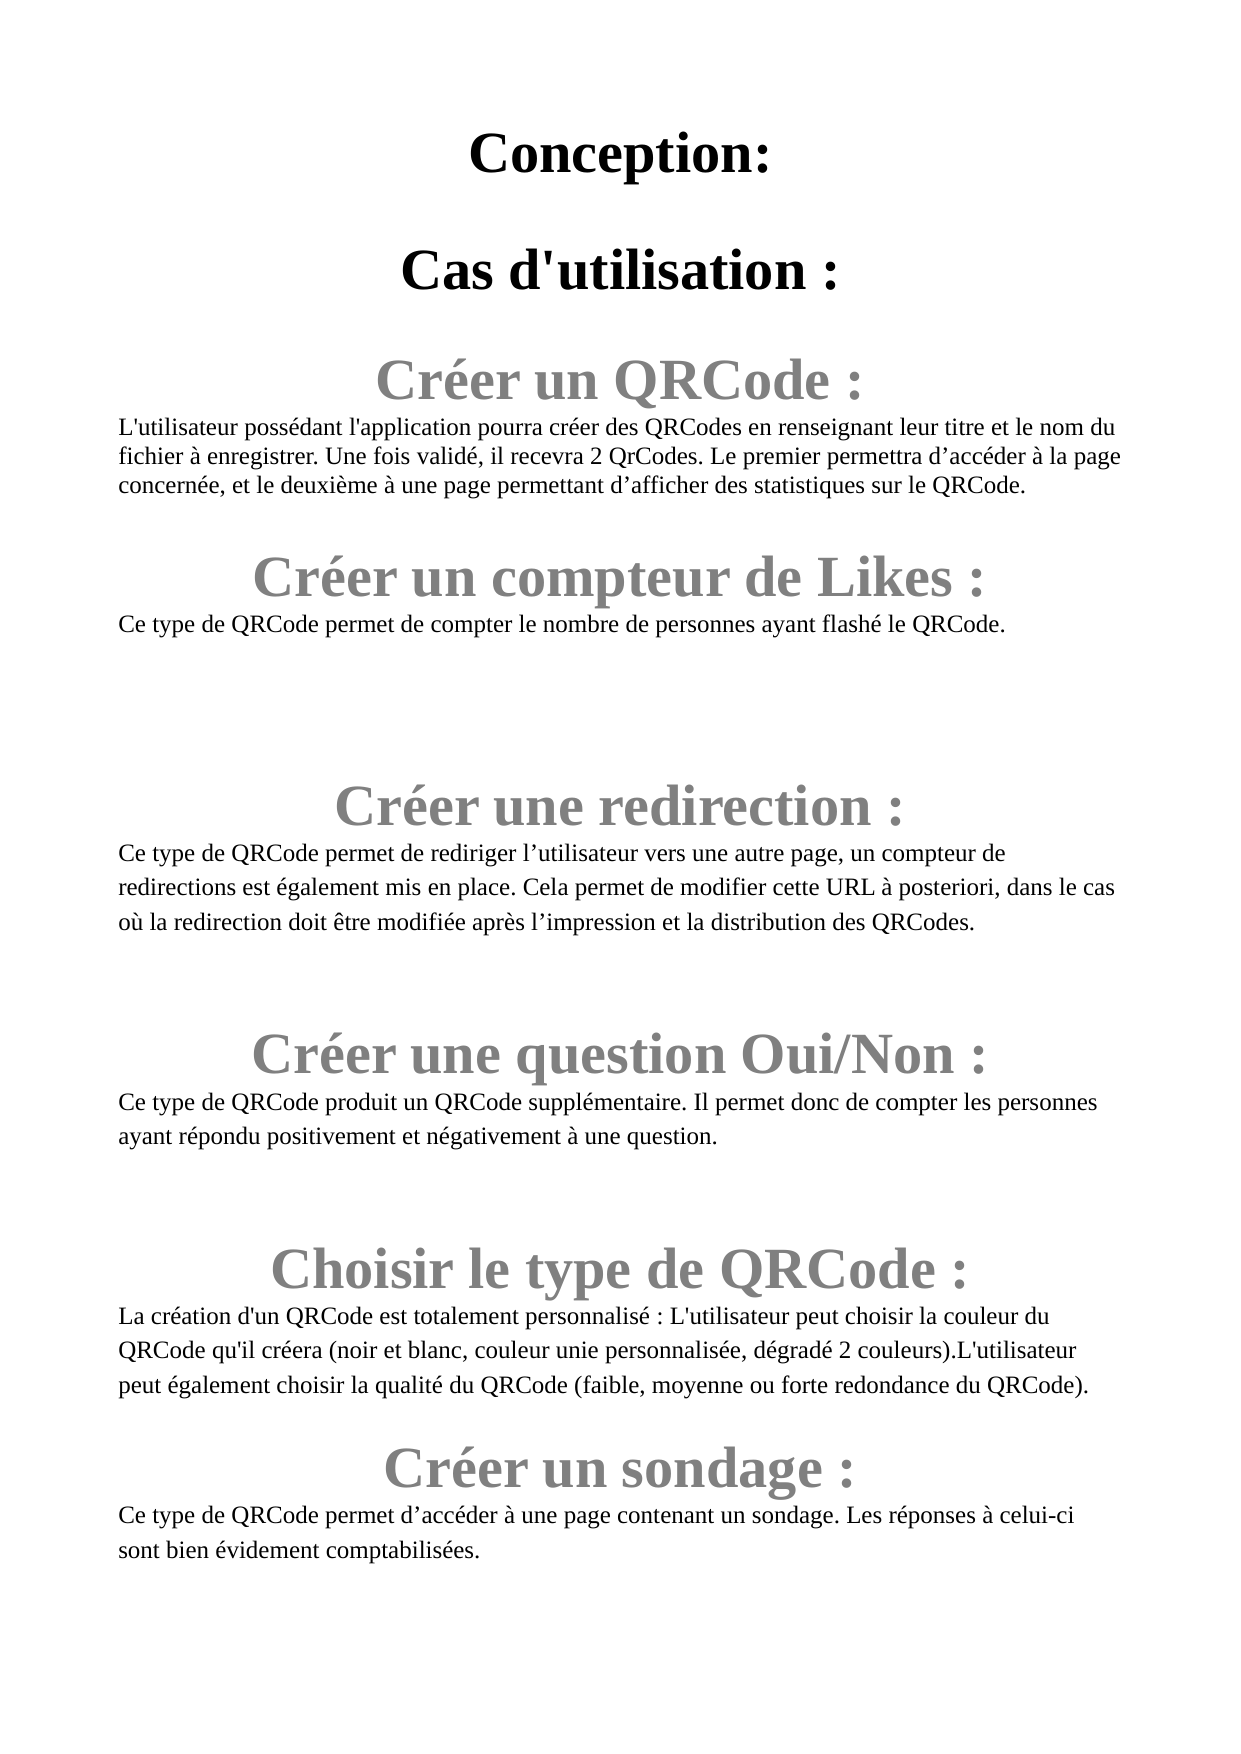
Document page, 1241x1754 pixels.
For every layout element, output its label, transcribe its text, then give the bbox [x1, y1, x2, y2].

subtitle Créer une redirection : [118, 771, 1122, 838]
subtitle Créer un QRCode : [118, 345, 1122, 412]
subtitle Choisir le type de QRCode : [118, 1234, 1122, 1301]
text Ce type de QRCode permet de compter le nombre de personnes ayant flashé le QRCode. [118, 609, 1122, 638]
text La création d'un QRCode est totalement personnalisé : L'utilisateur peut choisir la couleur du QRCode qu'il créera (noir et blanc, couleur unie personnalisée, dégradé 2 couleurs).L'utilisateur peut également choisir la qualité du QRCode (faible, moyenne ou forte redondance du QRCode). [118, 1301, 1122, 1398]
text Ce type de QRCode permet de rediriger l’utilisateur vers une autre page, un compteur de redirections est également mis en place. Cela permet de modifier cette URL à posteriori, dans le cas où la redirection doit être modifiée après l’impression et la distribution des QRCodes. [118, 838, 1122, 936]
subtitle Créer une question Oui/Non : [118, 1019, 1122, 1087]
text L'utilisateur possédant l'application pourra créer des QRCodes en renseignant leur titre et le nom du fichier à enregistrer. Une fois validé, il recevra 2 QrCodes. Le premier permettra d’accéder à la page concernée, et le deuxième à une page permettant d’afficher des statistiques sur le QRCode. [118, 412, 1122, 498]
subtitle Créer un sondage : [118, 1433, 1122, 1501]
text Ce type de QRCode permet d’accéder à une page contenant un sondage. Les réponses à celui-ci sont bien évidement comptabilisées. [118, 1501, 1122, 1564]
text Ce type de QRCode produit un QRCode supplémentaire. Il permet donc de compter les personnes ayant répondu positivement et négativement à une question. [118, 1087, 1122, 1150]
subtitle Créer un compteur de Likes : [118, 542, 1122, 609]
subtitle Conception: [118, 118, 1122, 185]
subtitle Cas d'utilisation : [118, 235, 1122, 302]
